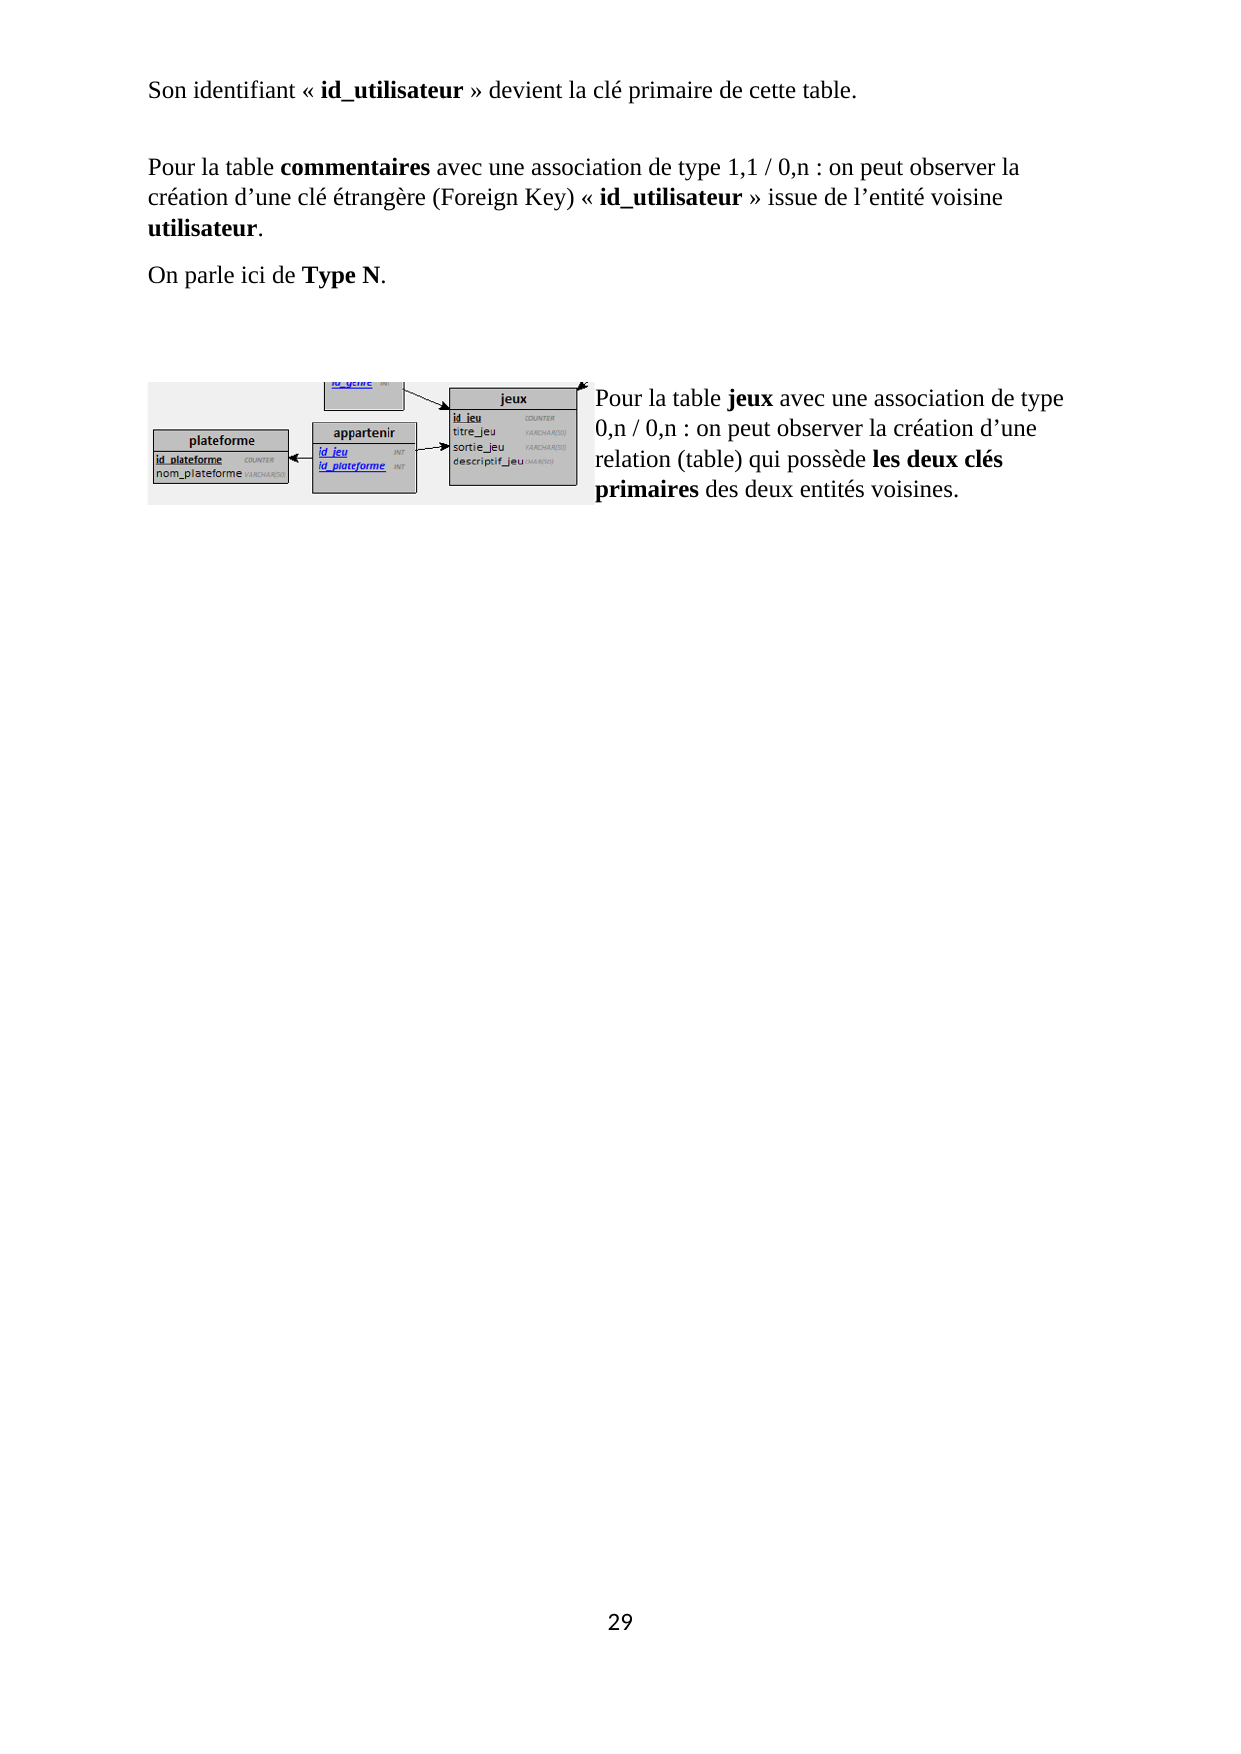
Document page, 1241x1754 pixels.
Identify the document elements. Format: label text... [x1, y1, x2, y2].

text Son identifiant « id_utilisateur » devient la clé primaire de cette table. [148, 75, 1093, 133]
text Pour la table jeux avec une association de type 0,n / 0,n : on peut observer la création d’une relation (table) qui possède les deux clés primaires des deux entités voisines. [595, 383, 1093, 503]
text On parle ici de Type N. [148, 260, 1093, 288]
text Pour la table commentaires avec une association de type 1,1 / 0,n : on peut observer la création d’une clé étrangère (Foreign Key) « id_utilisateur » issue de l’entité voisine utilisateur. [148, 152, 1093, 241]
